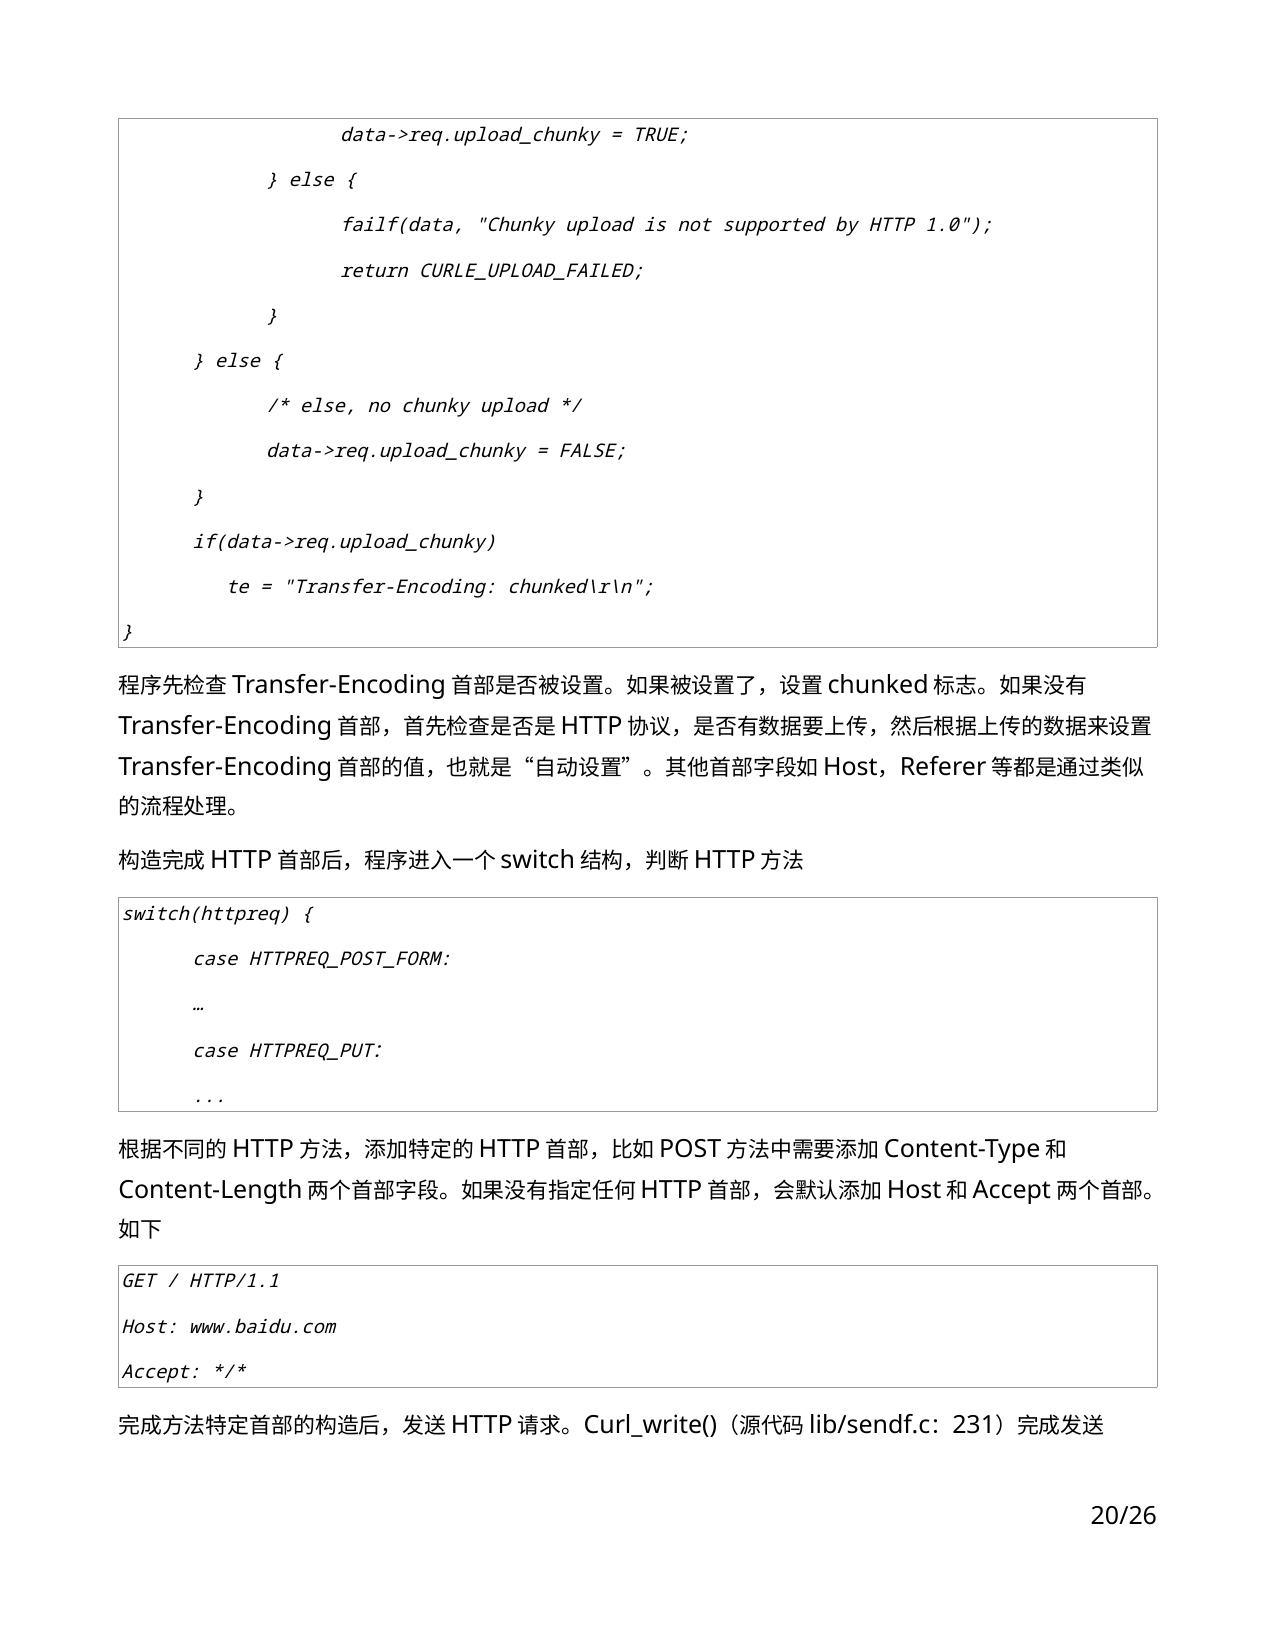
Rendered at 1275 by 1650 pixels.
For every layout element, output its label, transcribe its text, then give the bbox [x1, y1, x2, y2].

text … [119, 987, 1157, 1016]
text data->req.upload_chunky = FALSE; [119, 434, 1157, 463]
text /* else, no chunky upload */ [119, 389, 1157, 418]
text case HTTPREQ_PUT： [119, 1032, 1157, 1063]
text } else { [119, 163, 1157, 192]
text } [119, 480, 1157, 508]
text data->req.upload_chunky = TRUE; [119, 119, 1157, 147]
text te = "Transfer-Encoding: chunked\r\n"; [119, 570, 1157, 599]
text Host: www.baidu.com [119, 1310, 1157, 1338]
text case HTTPREQ_POST_FORM: [119, 942, 1157, 971]
text } [119, 299, 1157, 328]
text failf(data, "Chunky upload is not supported by HTTP 1.0"); [119, 208, 1157, 237]
text } [119, 615, 1157, 647]
text Accept: */* [119, 1355, 1157, 1387]
text GET / HTTP/1.1 [119, 1266, 1157, 1293]
text return CURLE_UPLOAD_FAILED; [119, 254, 1157, 282]
text switch(httpreq) { [119, 898, 1157, 925]
text ... [119, 1079, 1157, 1111]
text } else { [119, 344, 1157, 373]
text if(data->req.upload_chunky) [119, 525, 1157, 554]
text 根据不同的HTTP方法，添加特定的HTTP首部，比如POST方法中需要添加Content-Type和Content-Length两个首部字段。如果没有指定任何HTTP首部，会默认添加Host和Accept两个首部。如下 [118, 1131, 1157, 1244]
text 程序先检查Transfer-Encoding首部是否被设置。如果被设置了，设置chunked标志。如果没有Transfer-Encoding首部，首先检查是否是HTTP协议，是否有数据要上传，然后根据上传的数据来设置Transfer-Encoding首部的值，也就是“自动设置”。其他首部字段如Host，Referer等都是通过类似的流程处理。 [118, 667, 1157, 821]
text 完成方法特定首部的构造后，发送HTTP请求。Curl_write()（源代码lib/sendf.c：231）完成发送 [118, 1407, 1157, 1441]
text 构造完成HTTP首部后，程序进入一个switch结构，判断HTTP方法 [118, 841, 1157, 875]
